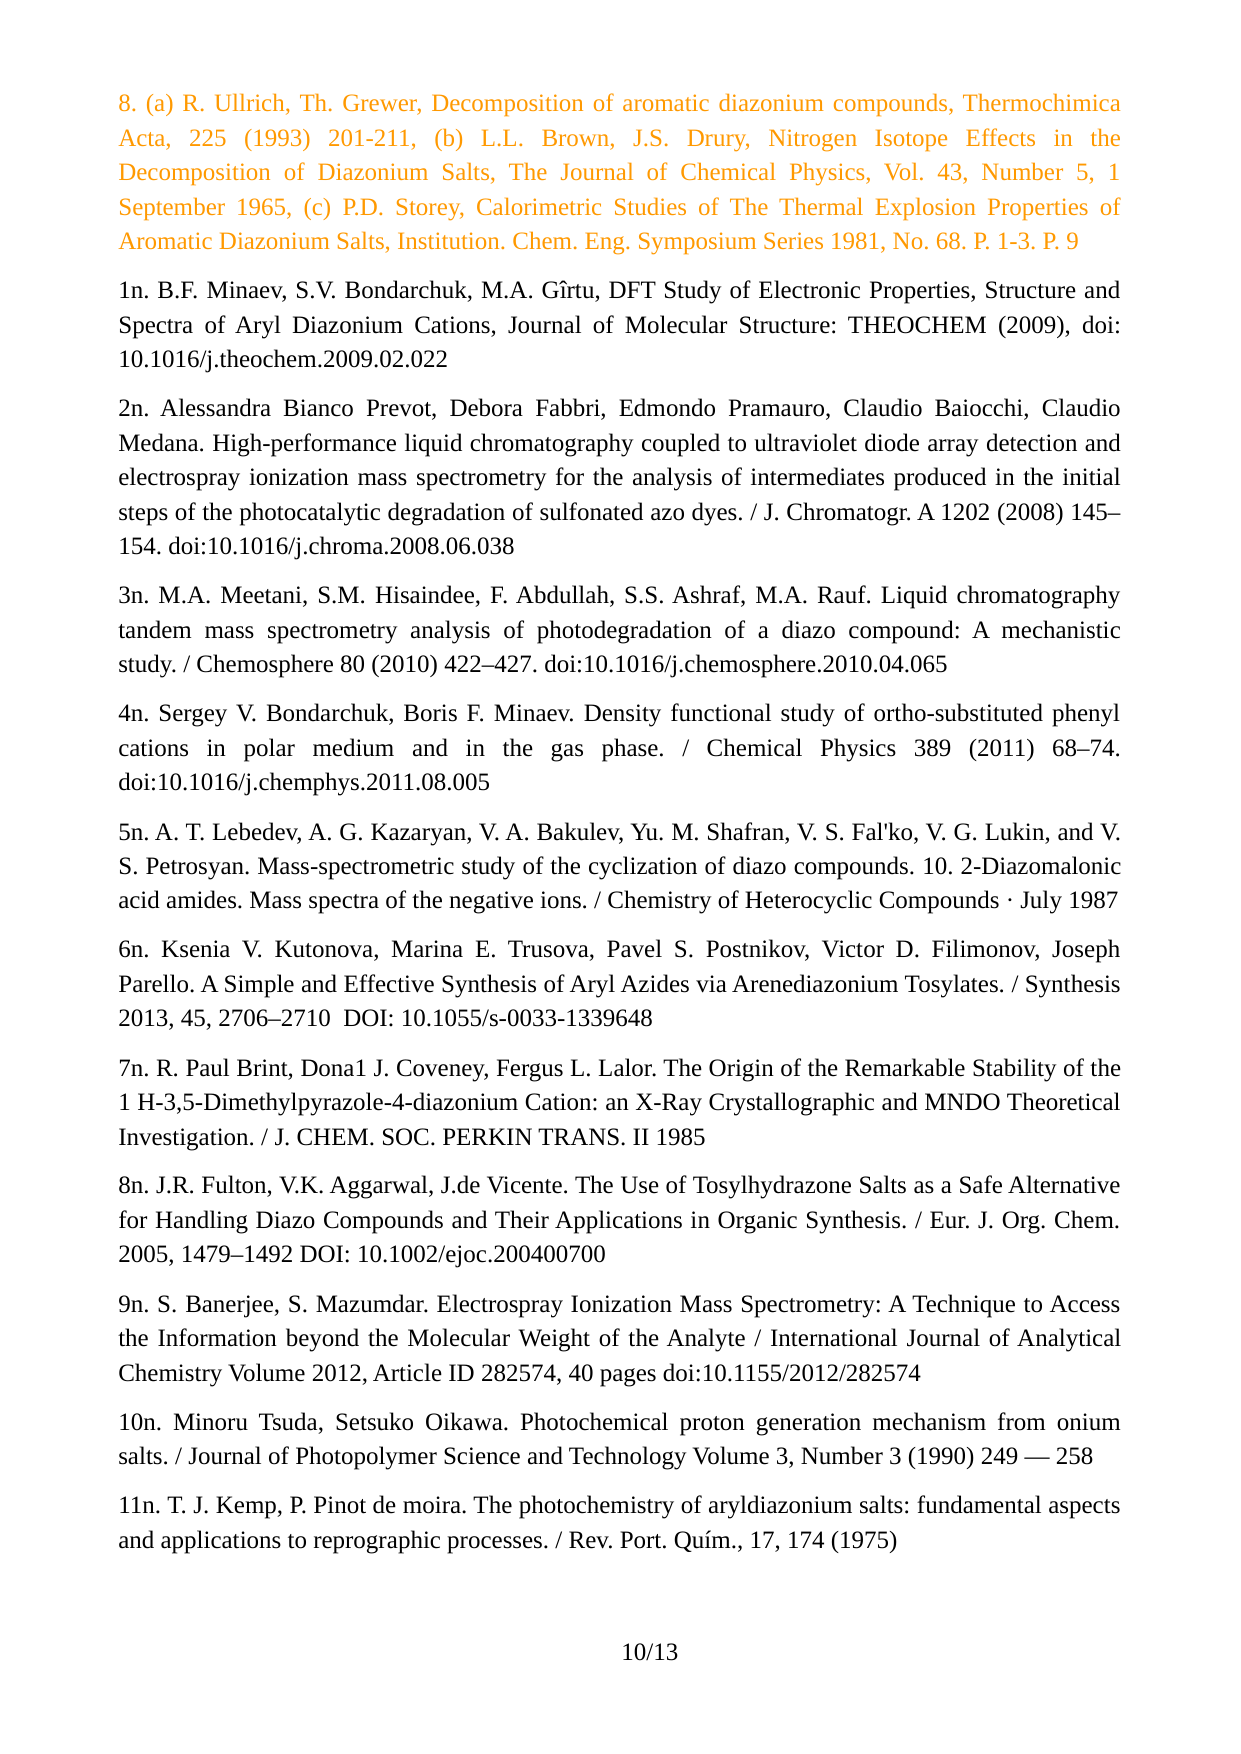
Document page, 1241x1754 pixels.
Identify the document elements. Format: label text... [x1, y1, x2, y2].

text 7n. R. Paul Brint, Dona1 J. Coveney, Fergus L. Lalor. The Origin of the Remarkable Stability of the 1 H-3,5-Dimethylpyrazole-4-diazonium Cation: an X-Ray Crystallographic and MNDO Theoretical Investigation. / J. CHEM. SOC. PERKIN TRANS. II 1985 [118, 1053, 1122, 1150]
text 8n. J.R. Fulton, V.K. Aggarwal, J.de Vicente. The Use of Tosylhydrazone Salts as a Safe Alternative for Handling Diazo Compounds and Their Applications in Organic Synthesis. / Eur. J. Org. Chem. 2005, 1479–1492 DOI: 10.1002/ejoc.200400700 [118, 1171, 1122, 1268]
text 4n. Sergey V. Bondarchuk, Boris F. Minaev. Density functional study of ortho-substituted phenyl cations in polar medium and in the gas phase. / Chemical Physics 389 (2011) 68–74. doi:10.1016/j.chemphys.2011.08.005 [118, 698, 1122, 796]
text 8. (a) R. Ullrich, Th. Grewer, Decomposition of aromatic diazonium compounds, Thermochimica Acta, 225 (1993) 201-211, (b) L.L. Brown, J.S. Drury, Nitrogen Isotope Effects in the Decomposition of Diazonium Salts, The Journal of Chemical Physics, Vol. 43, Number 5, 1 September 1965, (c) P.D. Storey, Calorimetric Studies of The Thermal Explosion Properties of Aromatic Diazonium Salts, Institution. Chem. Eng. Symposium Series 1981, No. 68. P. 1-3. P. 9 [118, 88, 1122, 255]
text 11n. T. J. Kemp, P. Pinot de moira. The photochemistry of aryldiazonium salts: fundamental aspects and applications to reprographic processes. / Rev. Port. Quím., 17, 174 (1975) [118, 1490, 1122, 1553]
text 1n. B.F. Minaev, S.V. Bondarchuk, M.A. Gîrtu, DFT Study of Electronic Properties, Structure and Spectra of Aryl Diazonium Cations, Journal of Molecular Structure: THEOCHEM (2009), doi: 10.1016/j.theochem.2009.02.022 [118, 276, 1122, 373]
text 2n. Alessandra Bianco Prevot, Debora Fabbri, Edmondo Pramauro, Claudio Baiocchi, Claudio Medana. High-performance liquid chromatography coupled to ultraviolet diode array detection and electrospray ionization mass spectrometry for the analysis of intermediates produced in the initial steps of the photocatalytic degradation of sulfonated azo dyes. / J. Chromatogr. A 1202 (2008) 145–154. doi:10.1016/j.chroma.2008.06.038 [118, 393, 1122, 560]
text 6n. Ksenia V. Kutonova, Marina E. Trusova, Pavel S. Postnikov, Victor D. Filimonov, Joseph Parello. A Simple and Effective Synthesis of Aryl Azides via Arenediazonium Tosylates. / Synthesis 2013, 45, 2706–2710 DOI: 10.1055/s-0033-1339648 [118, 934, 1122, 1032]
text 10n. Minoru Tsuda, Setsuko Oikawa. Photochemical proton generation mechanism from onium salts. / Journal of Photopolymer Science and Technology Volume 3, Number 3 (1990) 249 — 258 [118, 1407, 1122, 1470]
text 3n. M.A. Meetani, S.M. Hisaindee, F. Abdullah, S.S. Ashraf, M.A. Rauf. Liquid chromatography tandem mass spectrometry analysis of photodegradation of a diazo compound: A mechanistic study. / Chemosphere 80 (2010) 422–427. doi:10.1016/j.chemosphere.2010.04.065 [118, 581, 1122, 678]
text 5n. A. T. Lebedev, A. G. Kazaryan, V. A. Bakulev, Yu. M. Shafran, V. S. Fal'ko, V. G. Lukin, and V. S. Petrosyan. Mass-spectrometric study of the cyclization of diazo compounds. 10. 2-Diazomalonic acid amides. Mass spectra of the negative ions. / Chemistry of Heterocyclic Compounds · July 1987 [118, 817, 1122, 914]
text 9n. S. Banerjee, S. Mazumdar. Electrospray Ionization Mass Spectrometry: A Technique to Access the Information beyond the Molecular Weight of the Analyte / International Journal of Analytical Chemistry Volume 2012, Article ID 282574, 40 pages doi:10.1155/2012/282574 [118, 1289, 1122, 1386]
